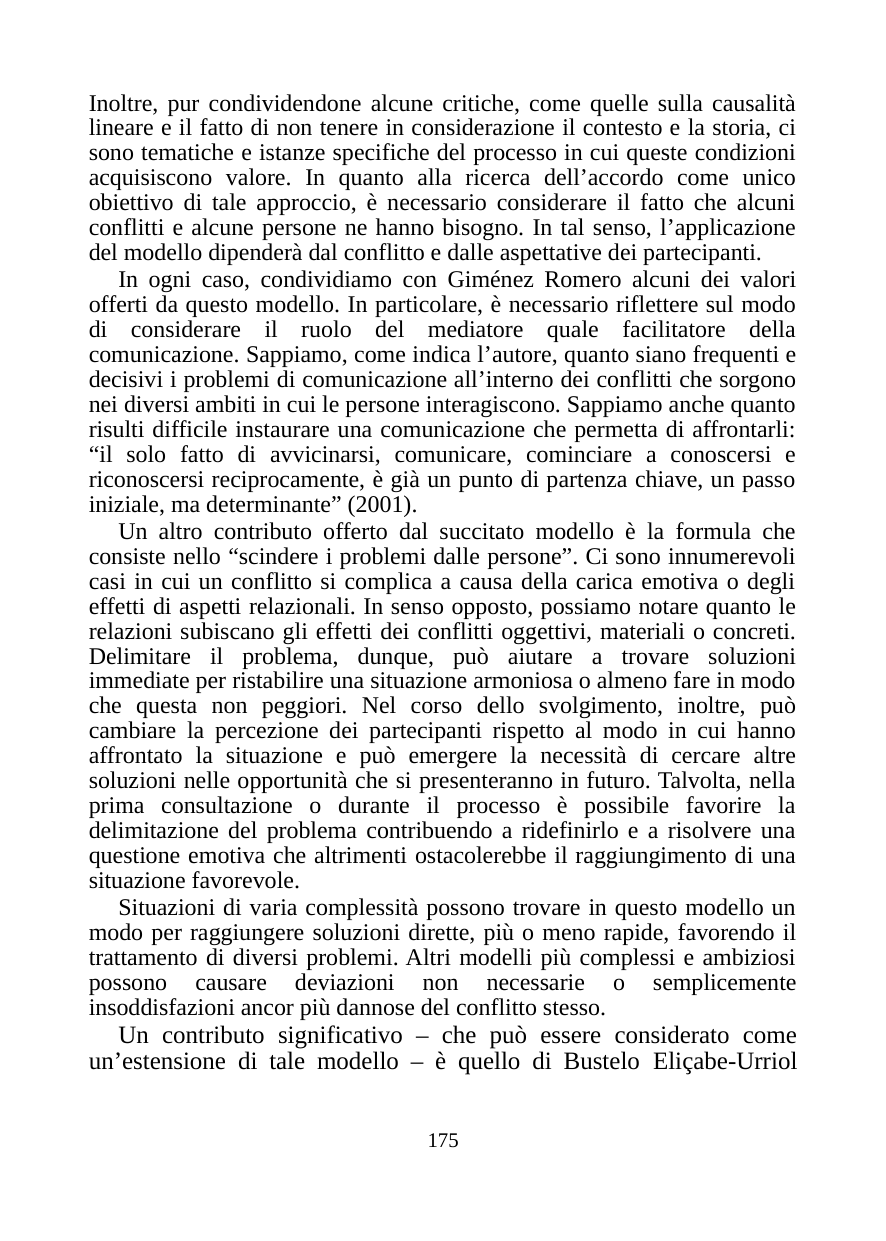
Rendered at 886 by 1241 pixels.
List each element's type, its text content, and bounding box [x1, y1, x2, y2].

text Inoltre, pur condividendone alcune critiche, come quelle sulla causalità lineare e il fatto di non tenere in considerazione il contesto e la storia, ci sono tematiche e istanze specifiche del processo in cui queste condizioni acquisiscono valore. In quanto alla ricerca dell’accordo come unico obiettivo di tale approccio, è necessario considerare il fatto che alcuni conflitti e alcune persone ne hanno bisogno. In tal senso, l’applicazione del modello dipenderà dal conflitto e dalle aspettative dei partecipanti. [88, 88, 797, 266]
text Un altro contributo offerto dal succitato modello è la formula che consiste nello “scindere i problemi dalle persone”. Ci sono innumerevoli casi in cui un conflitto si complica a causa della carica emotiva o degli effetti di aspetti relazionali. In senso opposto, possiamo notare quanto le relazioni subiscano gli effetti dei conflitti oggettivi, materiali o concreti. Delimitare il problema, dunque, può aiutare a trovare soluzioni immediate per ristabilire una situazione armoniosa o almeno fare in modo che questa non peggiori. Nel corso dello svolgimento, inoltre, può cambiare la percezione dei partecipanti rispetto al modo in cui hanno affrontato la situazione e può emergere la necessità di cercare altre soluzioni nelle opportunità che si presenteranno in futuro. Talvolta, nella prima consultazione o durante il processo è possibile favorire la delimitazione del problema contribuendo a ridefinirlo e a risolvere una questione emotiva che altrimenti ostacolerebbe il raggiungimento di una situazione favorevole. [88, 517, 797, 893]
text In ogni caso, condividiamo con Giménez Romero alcuni dei valori offerti da questo modello. In particolare, è necessario riflettere sul modo di considerare il ruolo del mediatore quale facilitatore della comunicazione. Sappiamo, come indica l’autore, quanto siano frequenti e decisivi i problemi di comunicazione all’interno dei conflitti che sorgono nei diversi ambiti in cui le persone interagiscono. Sappiamo anche quanto risulti difficile instaurare una comunicazione che permetta di affrontarli: “il solo fatto di avvicinarsi, comunicare, cominciare a conoscersi e riconoscersi reciprocamente, è già un punto di partenza chiave, un passo iniziale, ma determinante” (2001). [88, 266, 797, 517]
text Un contributo significativo – che può essere considerato come un’estensione di tale modello – è quello di Bustelo Eliçabe-Urriol [88, 1021, 797, 1075]
text Situazioni di varia complessità possono trovare in questo modello un modo per raggiungere soluzioni dirette, più o meno rapide, favorendo il trattamento di diversi problemi. Altri modelli più complessi e ambiziosi possono causare deviazioni non necessarie o semplicemente insoddisfazioni ancor più dannose del conflitto stesso. [88, 893, 797, 1021]
